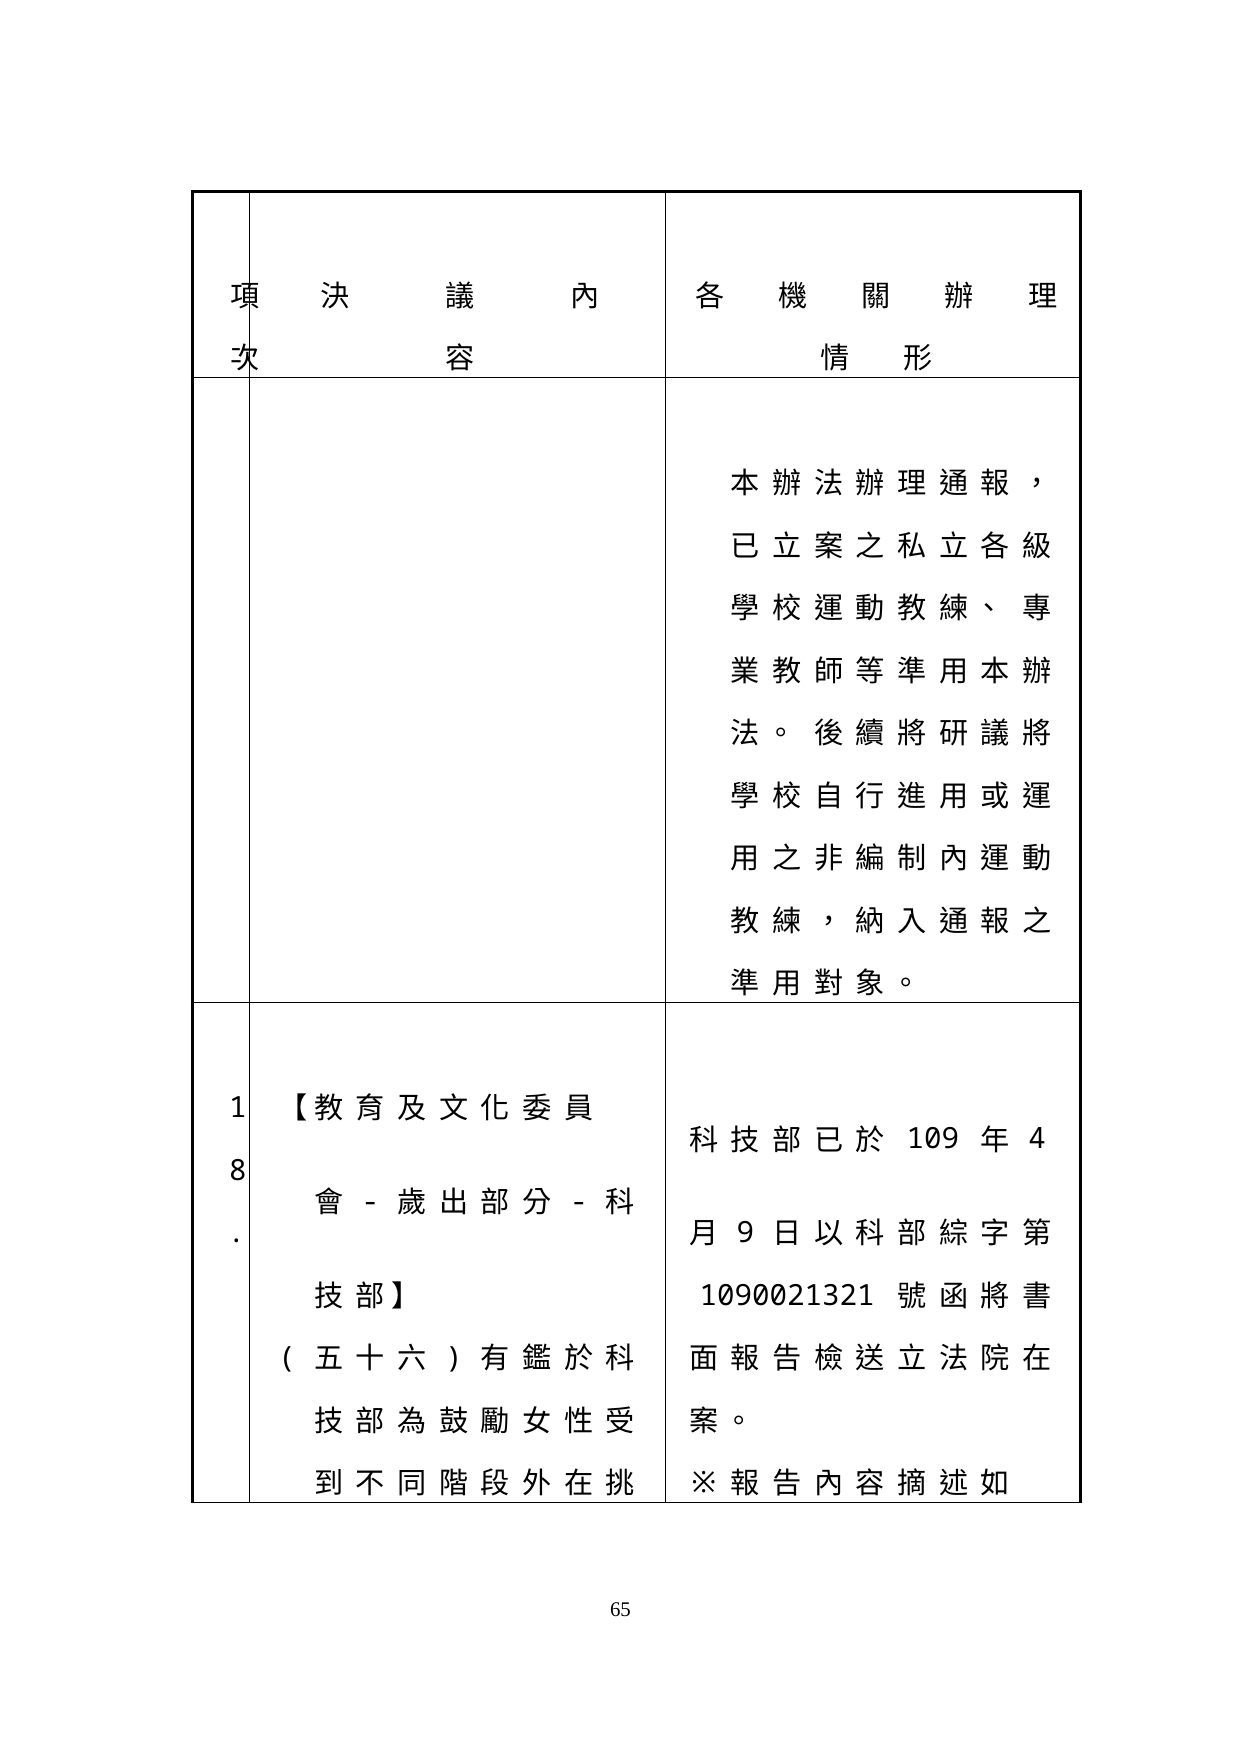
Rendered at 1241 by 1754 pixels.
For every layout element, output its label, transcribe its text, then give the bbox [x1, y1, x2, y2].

table_cell [194, 378, 249, 1002]
table_header 項次 [194, 193, 249, 377]
table_header 決 議 內 容 [250, 193, 665, 377]
table_cell 本辦法辦理通報，已立案之私立各級學校運動教練、專業教師等準用本辦法。後續將研議將學校自行進用或運用之非編制內運動教練，納入通報之準用對象。 [666, 378, 1079, 1002]
table_cell [250, 378, 665, 1002]
table_cell 科技部已於109年4月9日以科部綜字第1090021321號函將書面報告檢送立法院在案。 ※報告內容摘述如 [666, 1003, 1079, 1502]
table_cell 18. [194, 1003, 249, 1502]
table_cell 【教育及文化委員會-歲出部分-科技部】 (五十六)有鑑於科技部為鼓勵女性受到不同階段外在挑 [250, 1003, 665, 1502]
table_header 各 機 關 辦 理 情 形 [666, 193, 1079, 377]
